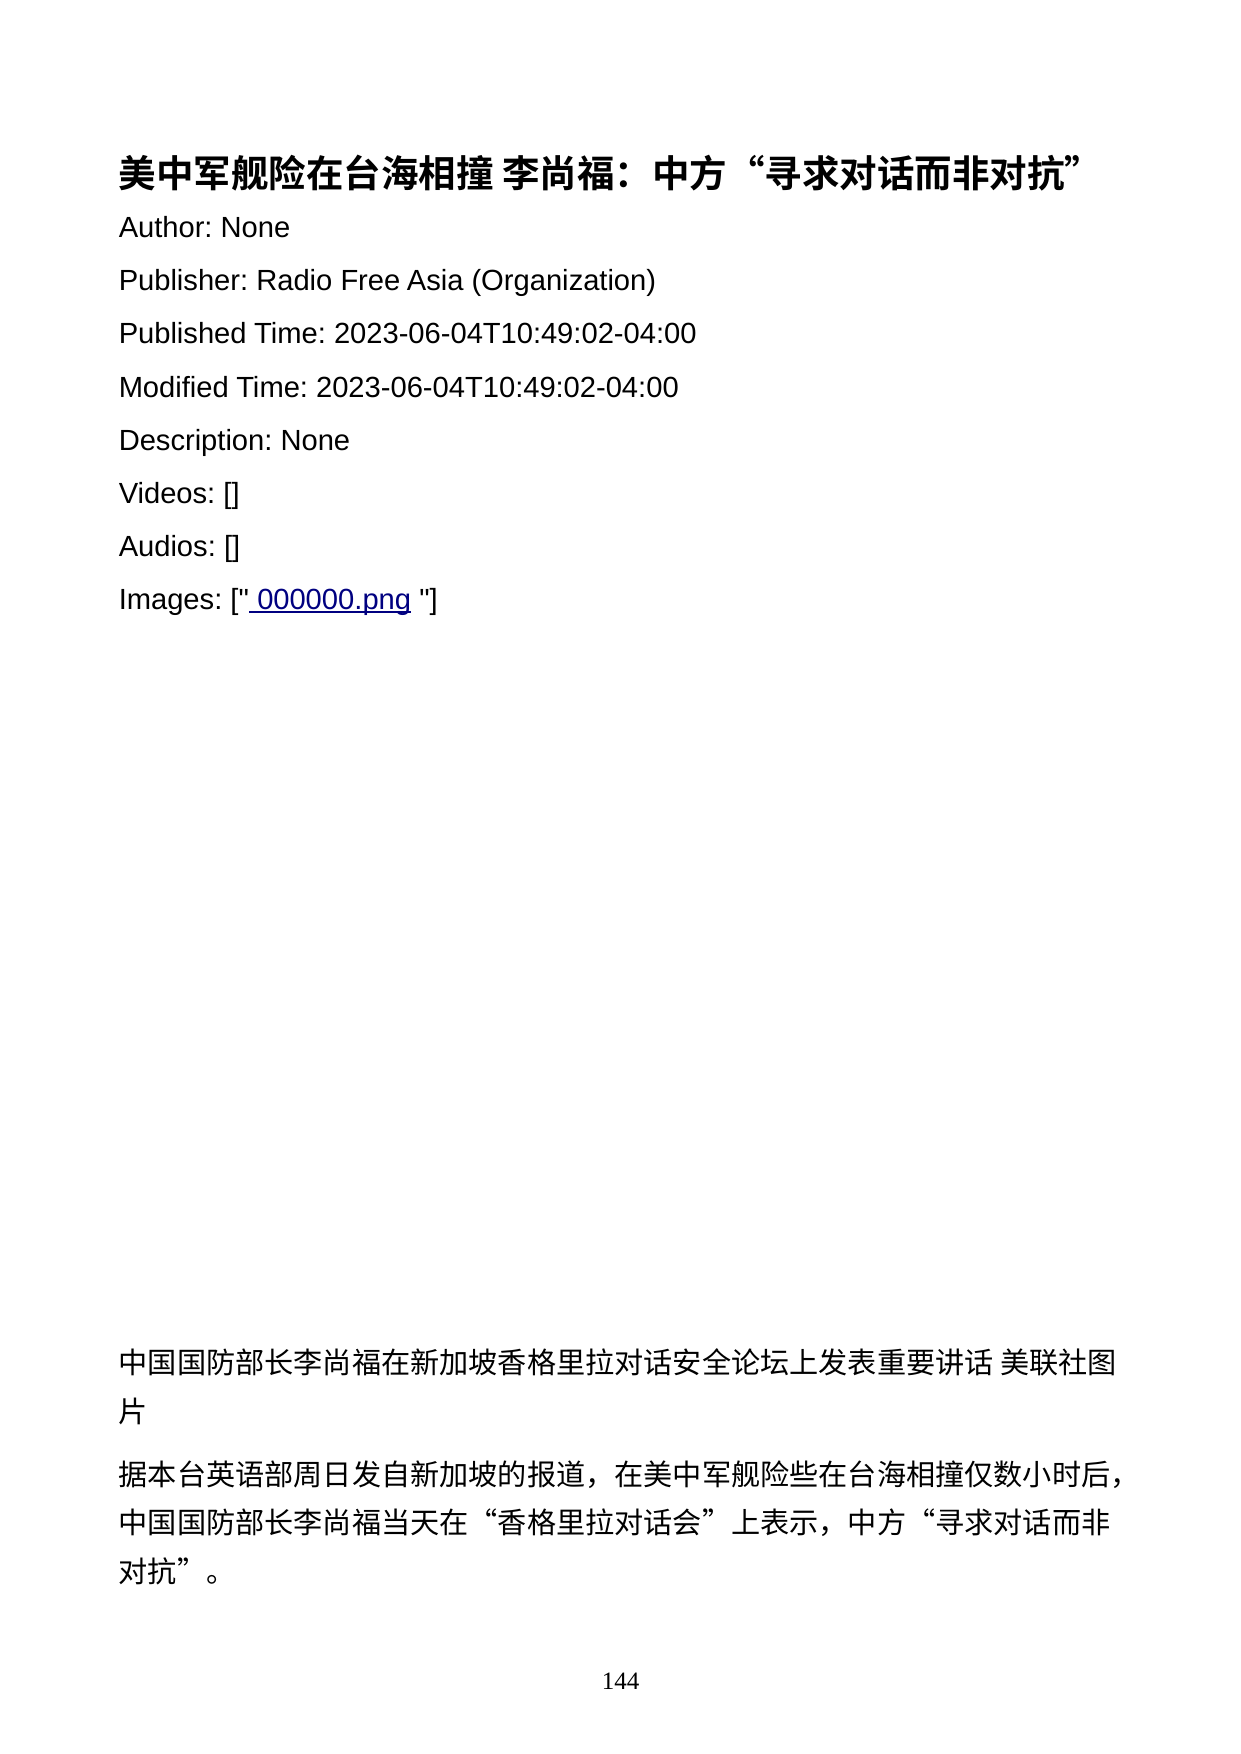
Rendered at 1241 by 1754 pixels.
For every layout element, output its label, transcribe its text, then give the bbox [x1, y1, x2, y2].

text 中国国防部长李尚福在新加坡香格里拉对话安全论坛上发表重要讲话 美联社图片 [118, 635, 1122, 1430]
text Audios: [] [118, 529, 1122, 563]
text Author: None [118, 210, 1122, 244]
text 据本台英语部周日发自新加坡的报道，在美中军舰险些在台海相撞仅数小时后，中国国防部长李尚福当天在“香格里拉对话会”上表示，中方“寻求对话而非对抗”。 [118, 1451, 1122, 1591]
subtitle 美中军舰险在台海相撞 李尚福：中方“寻求对话而非对抗” [118, 143, 1122, 198]
text Videos: [] [118, 476, 1122, 509]
text Modified Time: 2023-06-04T10:49:02-04:00 [118, 370, 1122, 403]
text Published Time: 2023-06-04T10:49:02-04:00 [118, 317, 1122, 350]
text Description: None [118, 423, 1122, 456]
text Publisher: Radio Free Asia (Organization) [118, 263, 1122, 297]
text Images: [" 000000.png "] [118, 582, 1122, 616]
